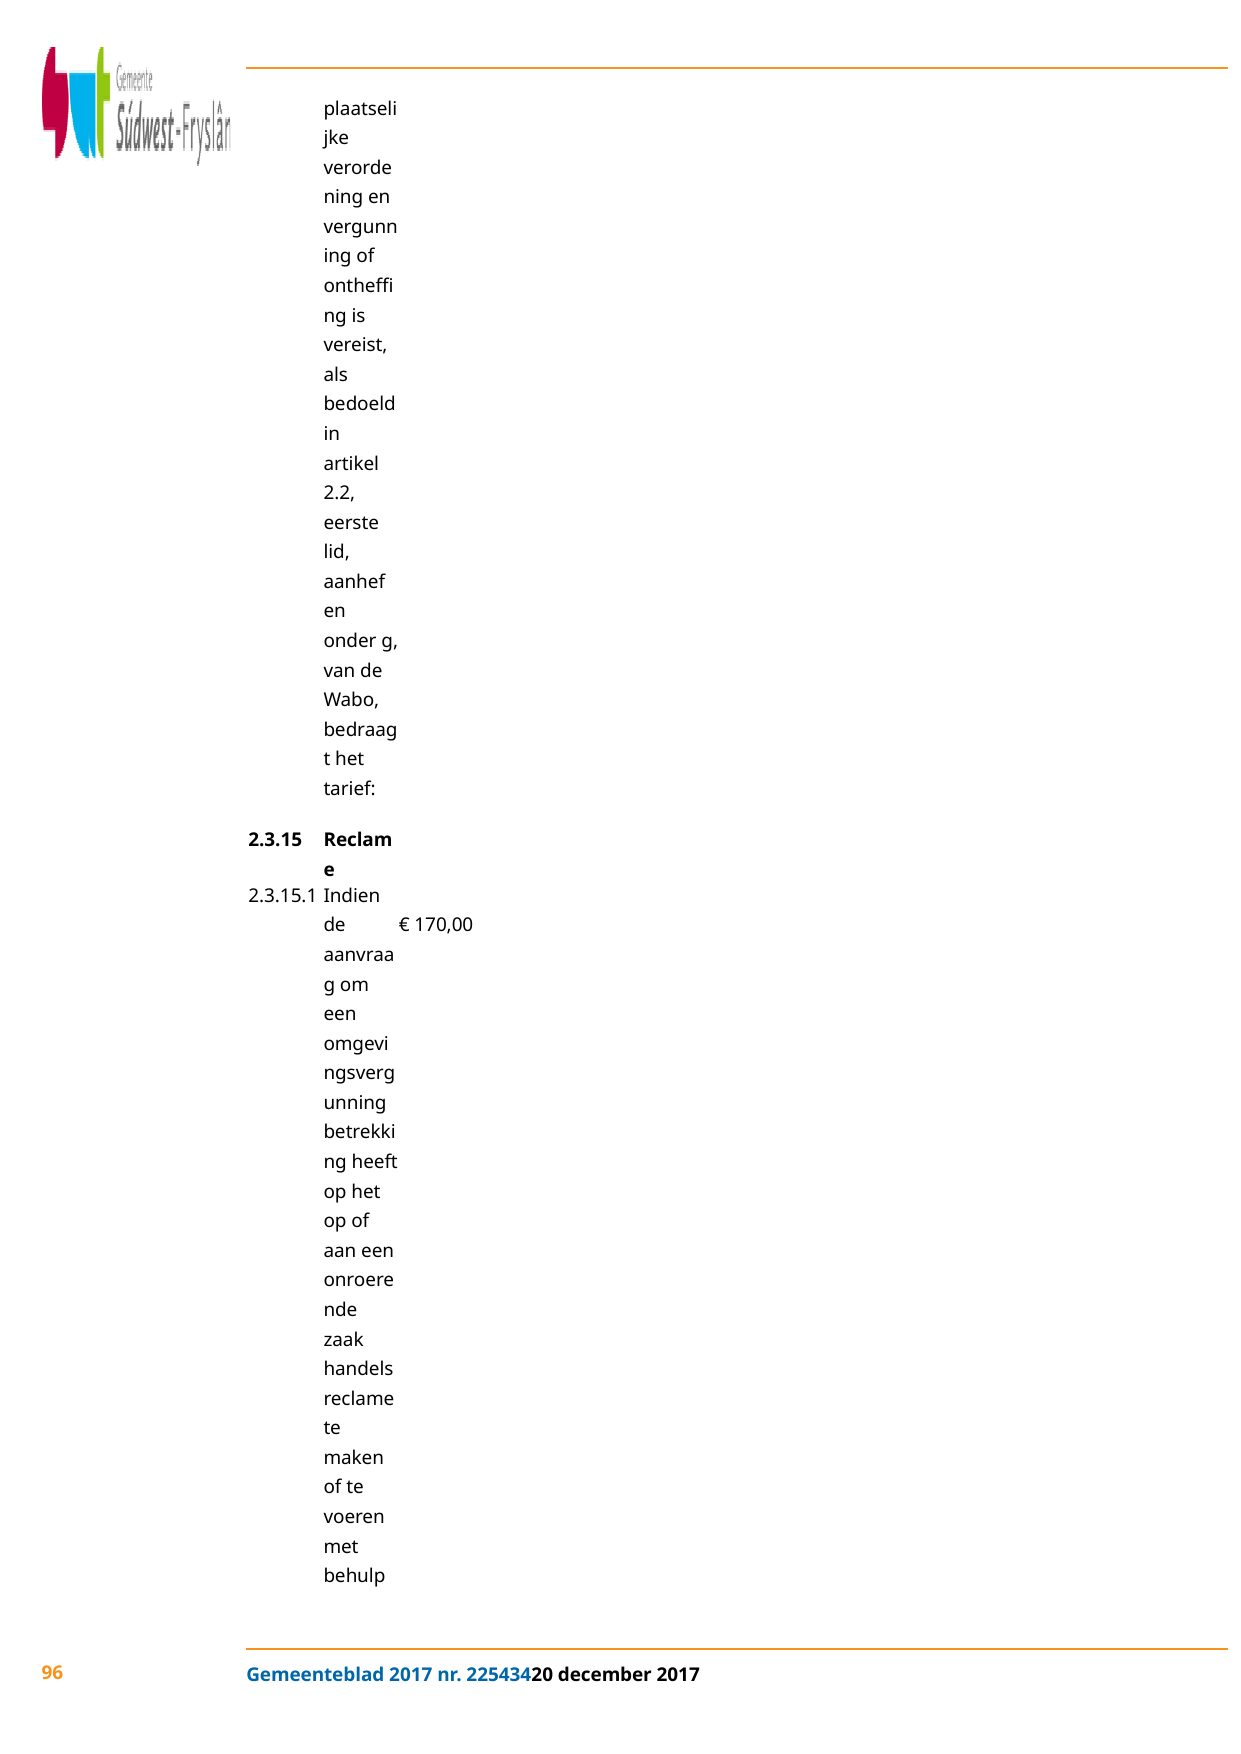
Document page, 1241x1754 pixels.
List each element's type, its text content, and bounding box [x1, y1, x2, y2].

table_cell 2.3.15.1 [248, 882, 323, 1588]
table_cell plaatselijke verordening en vergunning of ontheffing is vereist, als bedoeld in artikel 2.2, eerste lid, aanhef en onder g, van de Wabo, bedraagt het tarief: [323, 95, 398, 801]
table_cell [399, 95, 474, 801]
table_cell [248, 801, 323, 827]
table_cell [399, 827, 474, 882]
table_cell [399, 801, 474, 827]
table_cell € 170,00 [399, 882, 474, 1588]
table_cell [248, 95, 323, 801]
table_cell Reclame [323, 827, 398, 882]
table_cell Indien de aanvraag om een omgevingsvergunning betrekking heeft op het op of aan een onroerende zaak handelsreclame te maken of te voeren met behulp [323, 882, 398, 1588]
picture [41, 47, 231, 172]
table_cell [323, 801, 398, 827]
table_cell 2.3.15 [248, 827, 323, 882]
